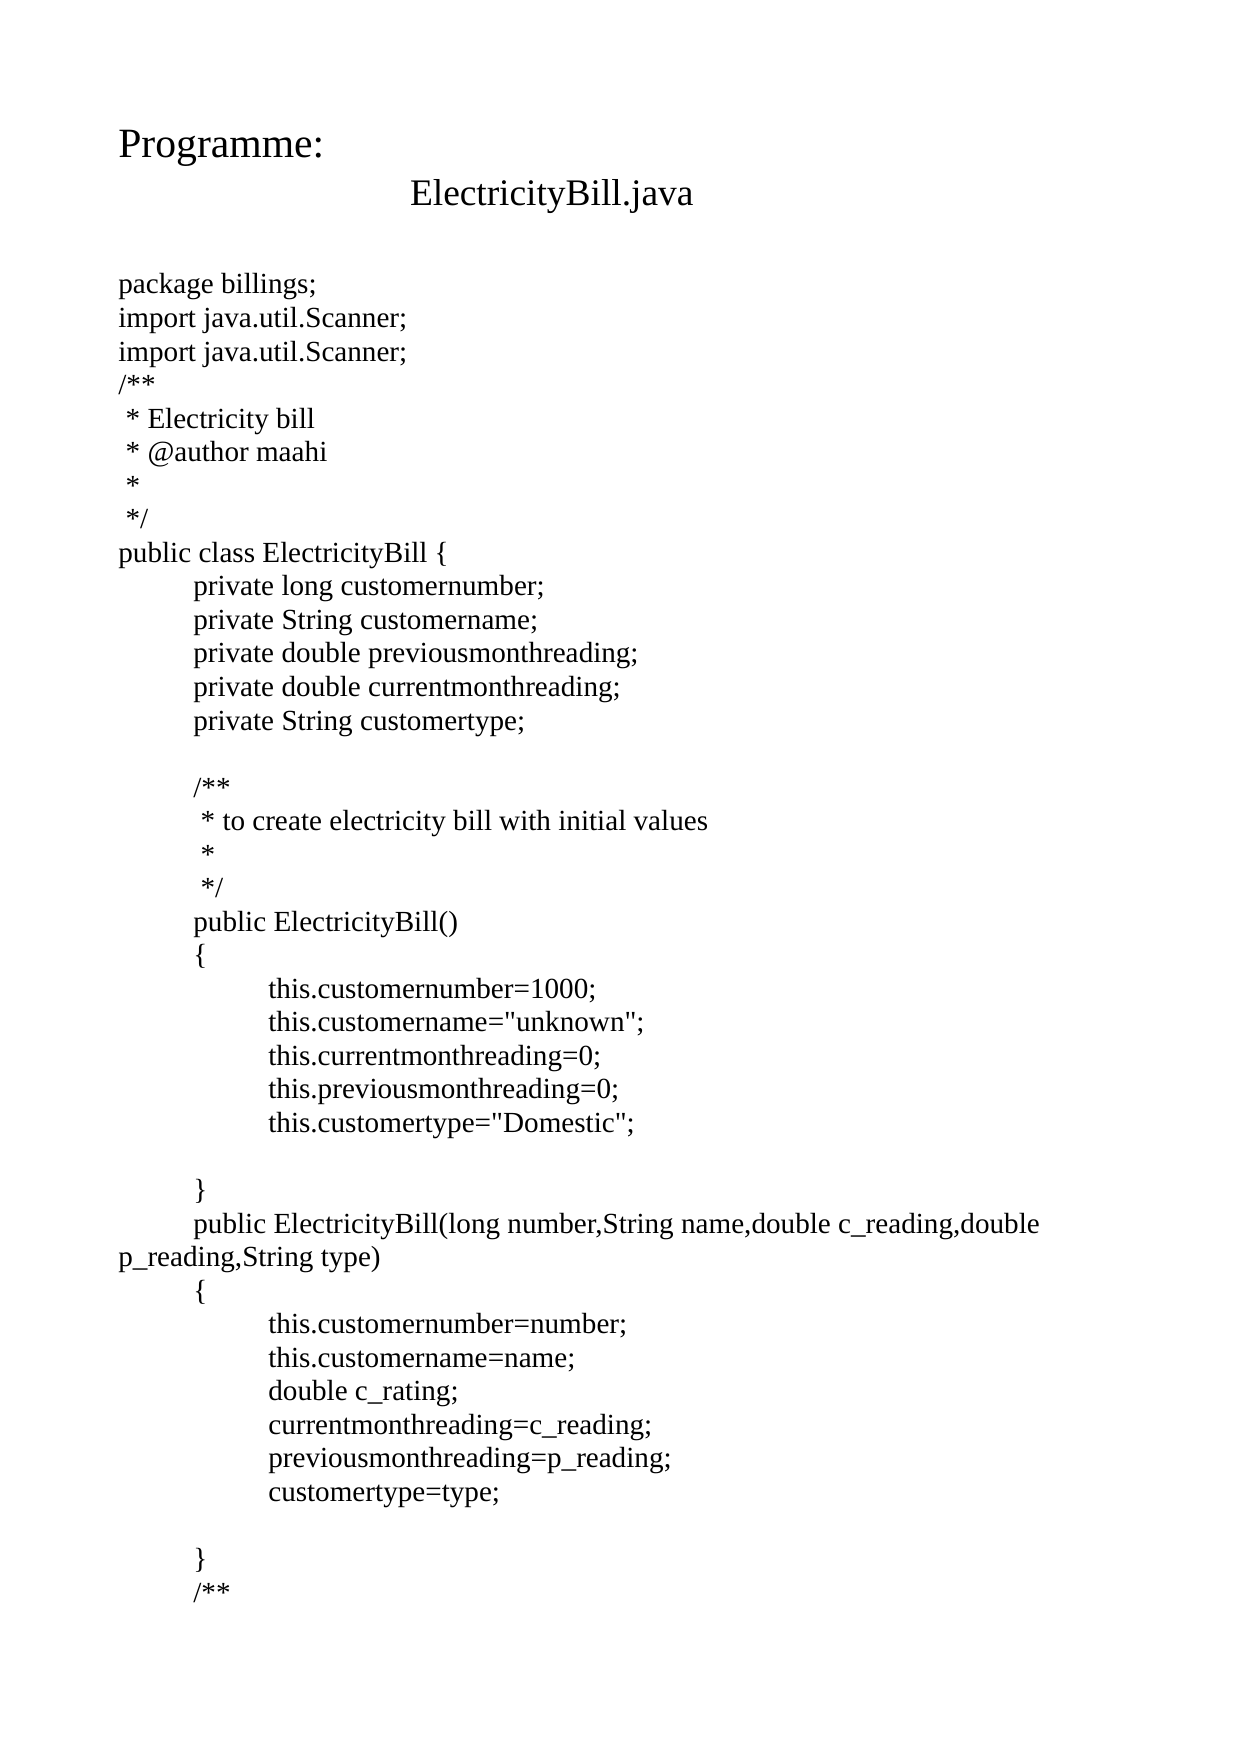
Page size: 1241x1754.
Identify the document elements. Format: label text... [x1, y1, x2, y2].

text customertype=type; [118, 1474, 1122, 1508]
text private String customertype; [118, 703, 1122, 736]
text */ [118, 501, 1122, 535]
text } [118, 1172, 1122, 1206]
text this.previousmonthreading=0; [118, 1072, 1122, 1105]
text this.customername=name; [118, 1340, 1122, 1373]
text previousmonthreading=p_reading; [118, 1441, 1122, 1474]
text * [118, 468, 1122, 501]
text { [118, 1273, 1122, 1306]
text private String customername; [118, 602, 1122, 636]
text ElectricityBill.java [118, 166, 1122, 214]
text package billings; [118, 267, 1122, 300]
text this.customernumber=number; [118, 1306, 1122, 1340]
text Programme: [118, 118, 1122, 166]
text private long customernumber; [118, 568, 1122, 602]
text import java.util.Scanner; [118, 300, 1122, 334]
text * to create electricity bill with initial values [118, 803, 1122, 837]
text this.customertype="Domestic"; [118, 1105, 1122, 1139]
text /** [118, 367, 1122, 401]
text this.currentmonthreading=0; [118, 1038, 1122, 1072]
text currentmonthreading=c_reading; [118, 1407, 1122, 1441]
text } [118, 1541, 1122, 1575]
text public ElectricityBill() [118, 904, 1122, 937]
text /** [118, 1575, 1122, 1608]
text private double previousmonthreading; [118, 636, 1122, 669]
text double c_rating; [118, 1373, 1122, 1407]
text * @author maahi [118, 434, 1122, 468]
text import java.util.Scanner; [118, 334, 1122, 367]
text this.customername="unknown"; [118, 1004, 1122, 1038]
text * [118, 837, 1122, 870]
text * Electricity bill [118, 401, 1122, 434]
text /** [118, 770, 1122, 803]
text public class ElectricityBill { [118, 535, 1122, 568]
text { [118, 937, 1122, 971]
text this.customernumber=1000; [118, 971, 1122, 1004]
text */ [118, 870, 1122, 904]
text private double currentmonthreading; [118, 669, 1122, 703]
text public ElectricityBill(long number,String name,double c_reading,double p_reading,String type) [118, 1206, 1122, 1273]
